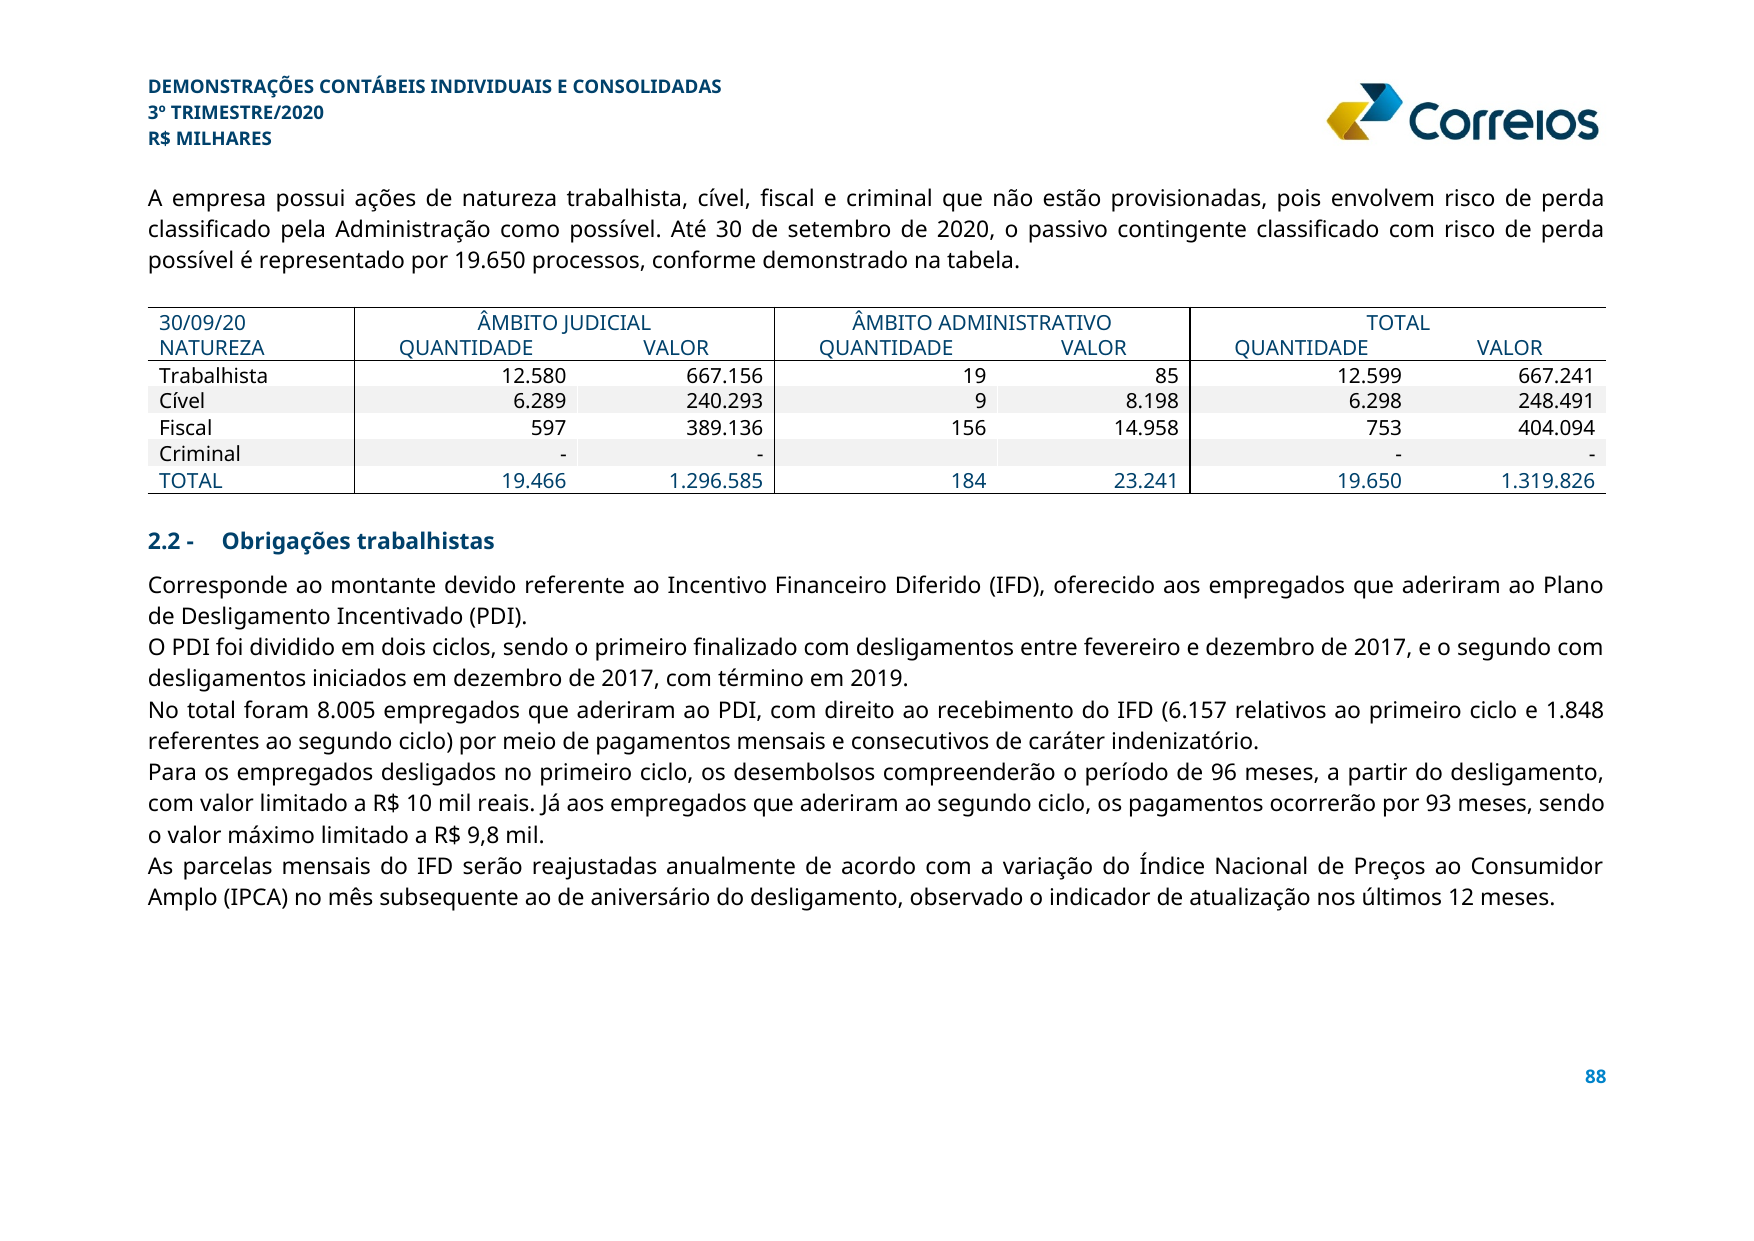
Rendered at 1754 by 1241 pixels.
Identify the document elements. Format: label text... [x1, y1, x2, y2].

table_cell - [355, 439, 577, 466]
table_cell 12.580 [355, 361, 577, 386]
table_cell VALOR [578, 333, 774, 360]
table_cell 240.293 [578, 386, 774, 413]
table_cell QUANTIDADE [355, 333, 577, 360]
table_cell 1.319.826 [1413, 466, 1606, 492]
table_header ÂMBITO ADMINISTRATIVO [775, 308, 1189, 333]
text Para os empregados desligados no primeiro ciclo, os desembolsos compreenderão o período de 96 meses, a partir do desligamento, com valor limitado a R$ 10 mil reais. Já aos empregados que aderiram ao segundo ciclo, os pagamentos ocorrerão por 93 meses, sendo o valor máximo limitado a R$ 9,8 mil. [148, 756, 1606, 850]
table_cell VALOR [1413, 333, 1606, 360]
table_header TOTAL [1191, 308, 1606, 333]
table_cell 404.094 [1413, 413, 1606, 439]
text As parcelas mensais do IFD serão reajustadas anualmente de acordo com a variação do Índice Nacional de Preços ao Consumidor Amplo (IPCA) no mês subsequente ao de aniversário do desligamento, observado o indicador de atualização nos últimos 12 meses. [148, 850, 1606, 912]
table_cell 1.296.585 [578, 466, 774, 492]
table_cell 12.599 [1191, 361, 1413, 386]
table_cell - [1413, 439, 1606, 466]
subtitle Obrigações trabalhistas [148, 525, 1606, 556]
text Corresponde ao montante devido referente ao Incentivo Financeiro Diferido (IFD), oferecido aos empregados que aderiram ao Plano de Desligamento Incentivado (PDI). [148, 568, 1606, 631]
table_cell NATUREZA [148, 333, 354, 360]
table_cell 19.650 [1191, 466, 1413, 492]
table_cell Cível [148, 386, 354, 413]
table_cell Fiscal [148, 413, 354, 439]
table_cell 667.241 [1413, 361, 1606, 386]
text No total foram 8.005 empregados que aderiram ao PDI, com direito ao recebimento do IFD (6.157 relativos ao primeiro ciclo e 1.848 referentes ao segundo ciclo) por meio de pagamentos mensais e consecutivos de caráter indenizatório. [148, 693, 1606, 756]
text O PDI foi dividido em dois ciclos, sendo o primeiro finalizado com desligamentos entre fevereiro e dezembro de 2017, e o segundo com desligamentos iniciados em dezembro de 2017, com término em 2019. [148, 631, 1606, 693]
text A empresa possui ações de natureza trabalhista, cível, fiscal e criminal que não estão provisionadas, pois envolvem risco de perda classificado pela Administração como possível. Até 30 de setembro de 2020, o passivo contingente classificado com risco de perda possível é representado por 19.650 processos, conforme demonstrado na tabela. [148, 182, 1606, 275]
table_header 30/09/20 [148, 308, 354, 333]
table_cell 389.136 [578, 413, 774, 439]
table_cell 667.156 [578, 361, 774, 386]
table_cell [998, 439, 1189, 466]
table_header ÂMBITO JUDICIAL [355, 308, 774, 333]
table_cell VALOR [998, 333, 1189, 360]
table_cell 23.241 [998, 466, 1189, 492]
table_cell 6.298 [1191, 386, 1413, 413]
table_cell 248.491 [1413, 386, 1606, 413]
table_cell 156 [775, 413, 997, 439]
table_cell - [1191, 439, 1413, 466]
table_cell - [578, 439, 774, 466]
table_cell 19 [775, 361, 997, 386]
table_cell 6.289 [355, 386, 577, 413]
table_cell TOTAL [148, 466, 354, 492]
table_cell 14.958 [998, 413, 1189, 439]
table_cell 597 [355, 413, 577, 439]
table_cell [775, 439, 997, 466]
table_cell 9 [775, 386, 997, 413]
table_cell 184 [775, 466, 997, 492]
table_cell 8.198 [998, 386, 1189, 413]
table_cell Trabalhista [148, 361, 354, 386]
table_cell QUANTIDADE [775, 333, 997, 360]
table_cell 753 [1191, 413, 1413, 439]
table_cell 85 [998, 361, 1189, 386]
table_cell Criminal [148, 439, 354, 466]
table_cell 19.466 [355, 466, 577, 492]
table_cell QUANTIDADE [1191, 333, 1413, 360]
